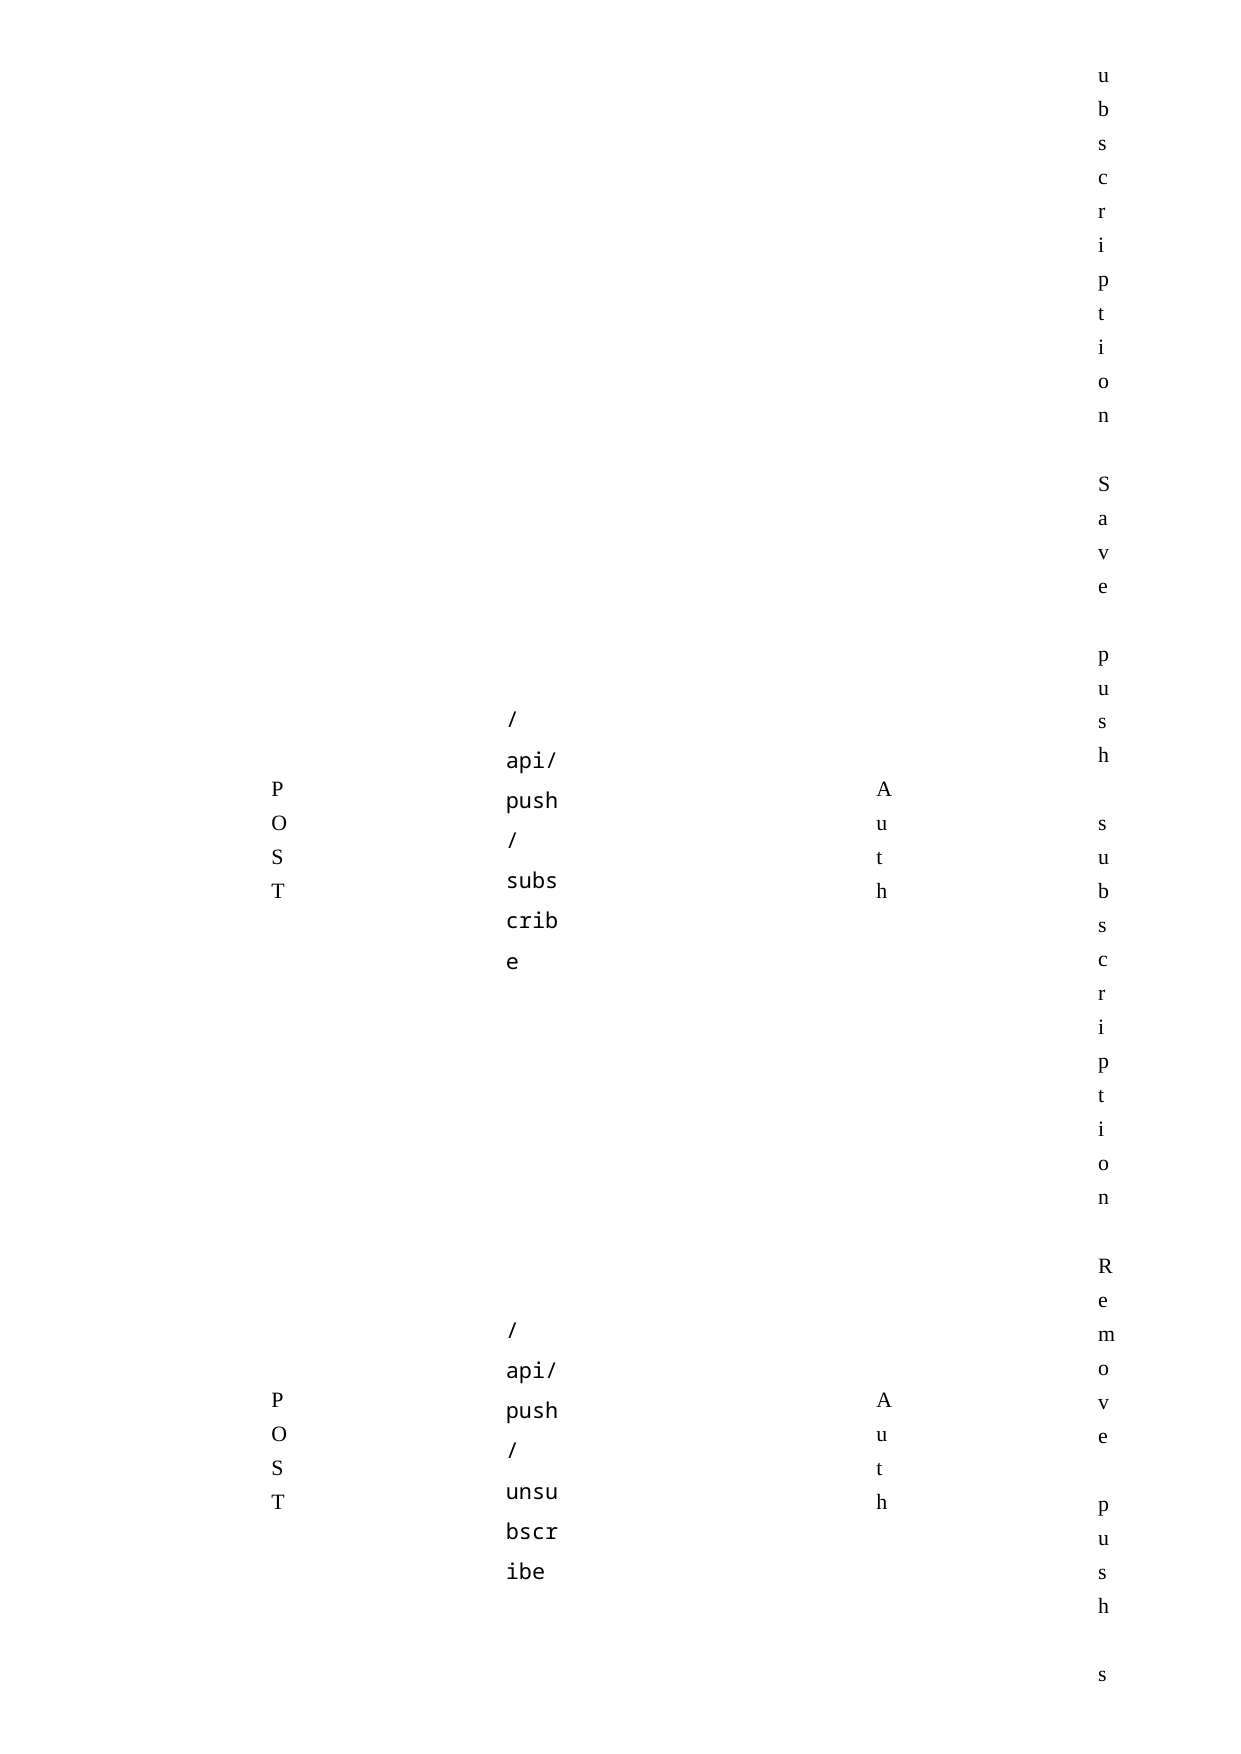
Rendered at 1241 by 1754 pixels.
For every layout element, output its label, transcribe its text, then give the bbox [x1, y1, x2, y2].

table_cell [353, 59, 723, 468]
table_cell Save push subscription [945, 468, 1218, 1250]
table_cell Auth [723, 1250, 945, 1689]
table_cell ubscription [945, 59, 1218, 468]
table_cell Remove push s [945, 1250, 1218, 1689]
table_cell /api/push/unsubscribe [353, 1250, 723, 1689]
table_cell POST [118, 1250, 353, 1689]
table_cell [723, 59, 945, 468]
table_cell POST [118, 468, 353, 1250]
table_cell Auth [723, 468, 945, 1250]
table_cell /api/push/subscribe [353, 468, 723, 1250]
table_cell [118, 59, 353, 468]
